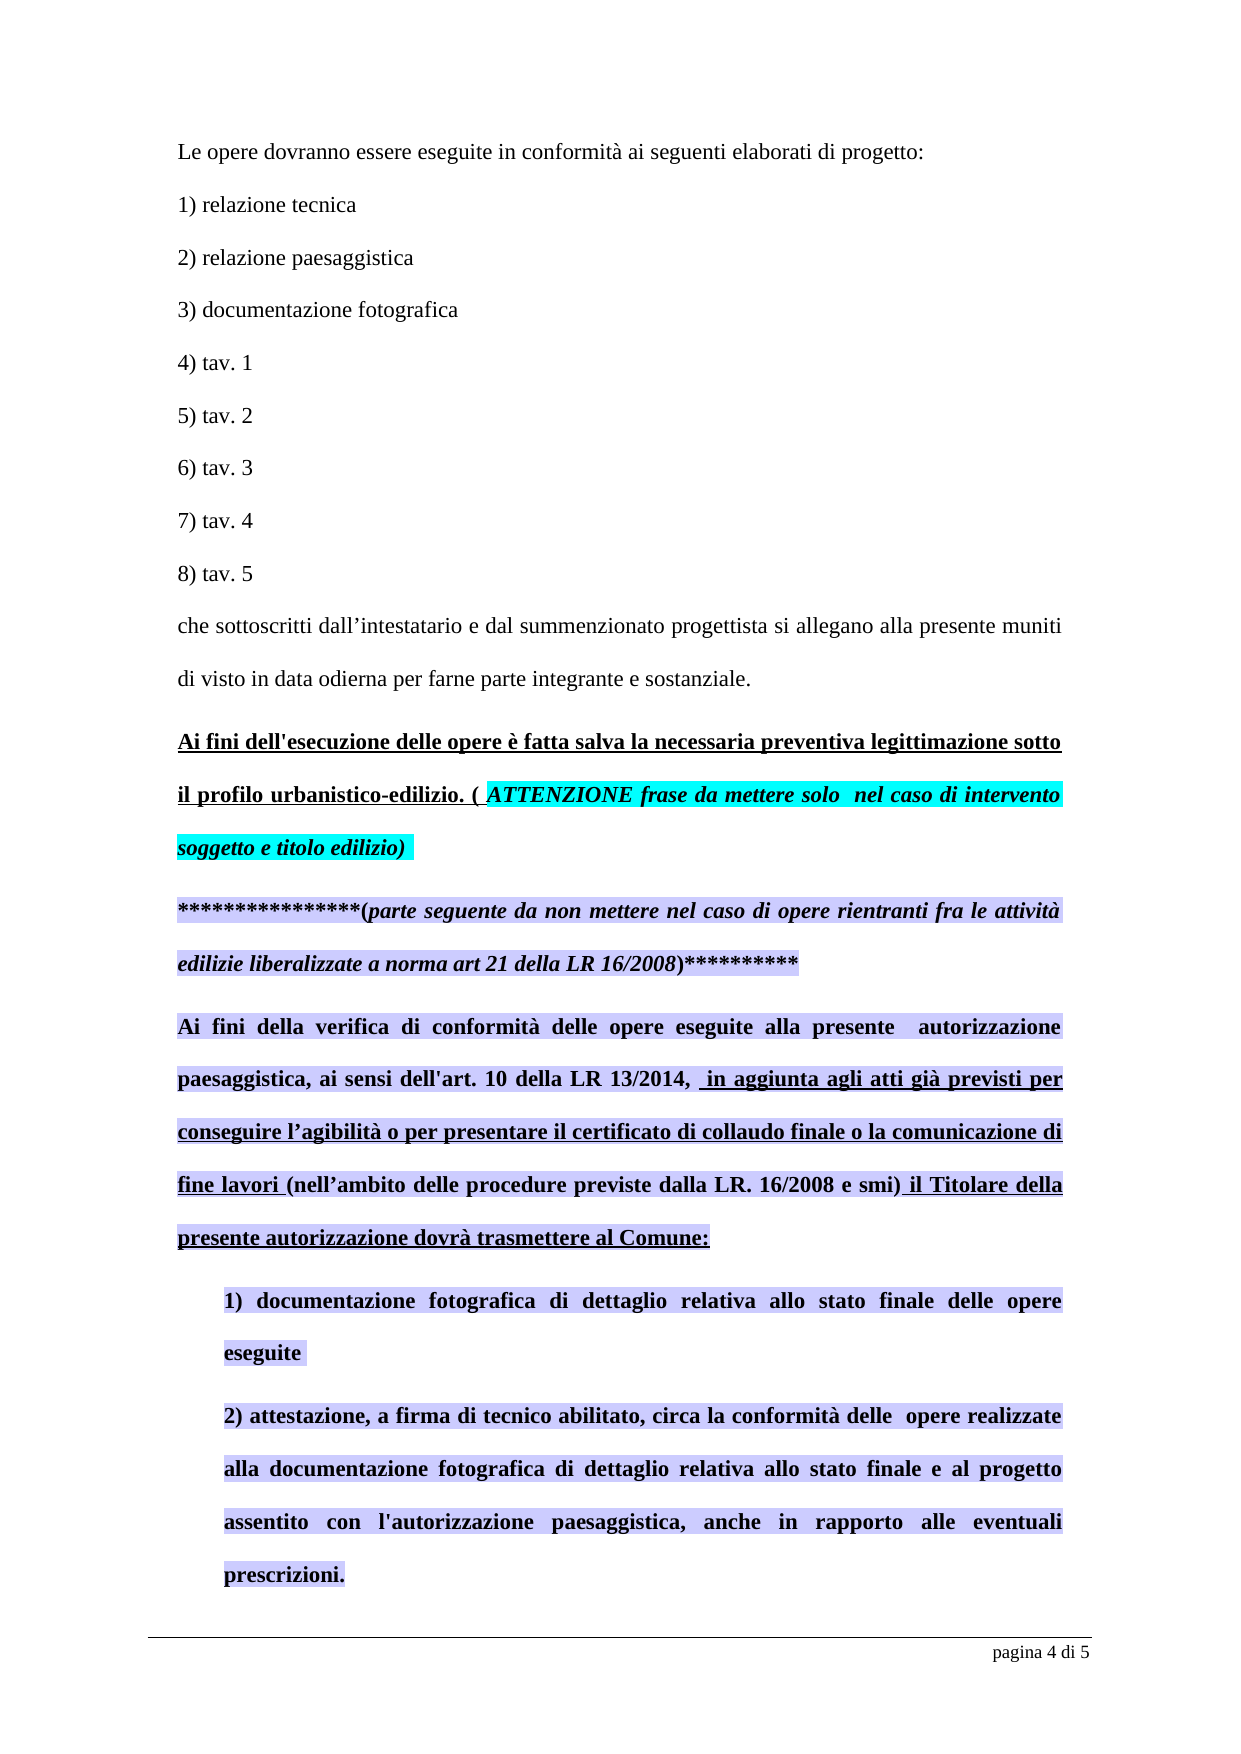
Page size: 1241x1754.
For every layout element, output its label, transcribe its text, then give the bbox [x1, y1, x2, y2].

list 2) attestazione, a firma di tecnico abilitato, circa la conformità delle opere realizzate alla documentazione fotografica di dettaglio relativa allo stato finale e al progetto assentito con l'autorizzazione paesaggistica, anche in rapporto alle eventuali prescrizioni. [223, 1403, 1063, 1587]
text 4) tav. 1 [177, 349, 1063, 375]
text 6) tav. 3 [177, 454, 1063, 481]
text Ai fini dell'esecuzione delle opere è fatta salva la necessaria preventiva legittimazione sotto il profilo urbanistico-edilizio. ( ATTENZIONE frase da mettere solo nel caso di intervento soggetto e titolo edilizio) [177, 728, 1063, 860]
text ****************(parte seguente da non mettere nel caso di opere rientranti fra le attività edilizie liberalizzate a norma art 21 della LR 16/2008)********** [177, 897, 1063, 976]
text 8) tav. 5 [177, 560, 1063, 586]
text Le opere dovranno essere eseguite in conformità ai seguenti elaborati di progetto: [177, 138, 1063, 164]
list 1) documentazione fotografica di dettaglio relativa allo stato finale delle opere eseguite [223, 1287, 1063, 1366]
text fine lavori (nell’ambito delle procedure previste dalla LR. 16/2008 e smi) il Titolare della presente autorizzazione dovrà trasmettere al Comune: [177, 1142, 1063, 1250]
text 2) relazione paesaggistica [177, 244, 1063, 270]
text 7) tav. 4 [177, 507, 1063, 533]
text che sottoscritti dall’intestatario e dal summenzionato progettista si allegano alla presente muniti di visto in data odierna per farne parte integrante e sostanziale. [177, 613, 1063, 692]
text 5) tav. 2 [177, 402, 1063, 428]
text 1) relazione tecnica [177, 191, 1063, 217]
text 3) documentazione fotografica [177, 296, 1063, 323]
text Ai fini della verifica di conformità delle opere eseguite alla presente autorizzazione paesaggistica, ai sensi dell'art. 10 della LR 13/2014, in aggiunta agli atti già previsti per conseguire l’agibilità o per presentare il certificato di collaudo finale o la comunicazione di [177, 1013, 1063, 1141]
